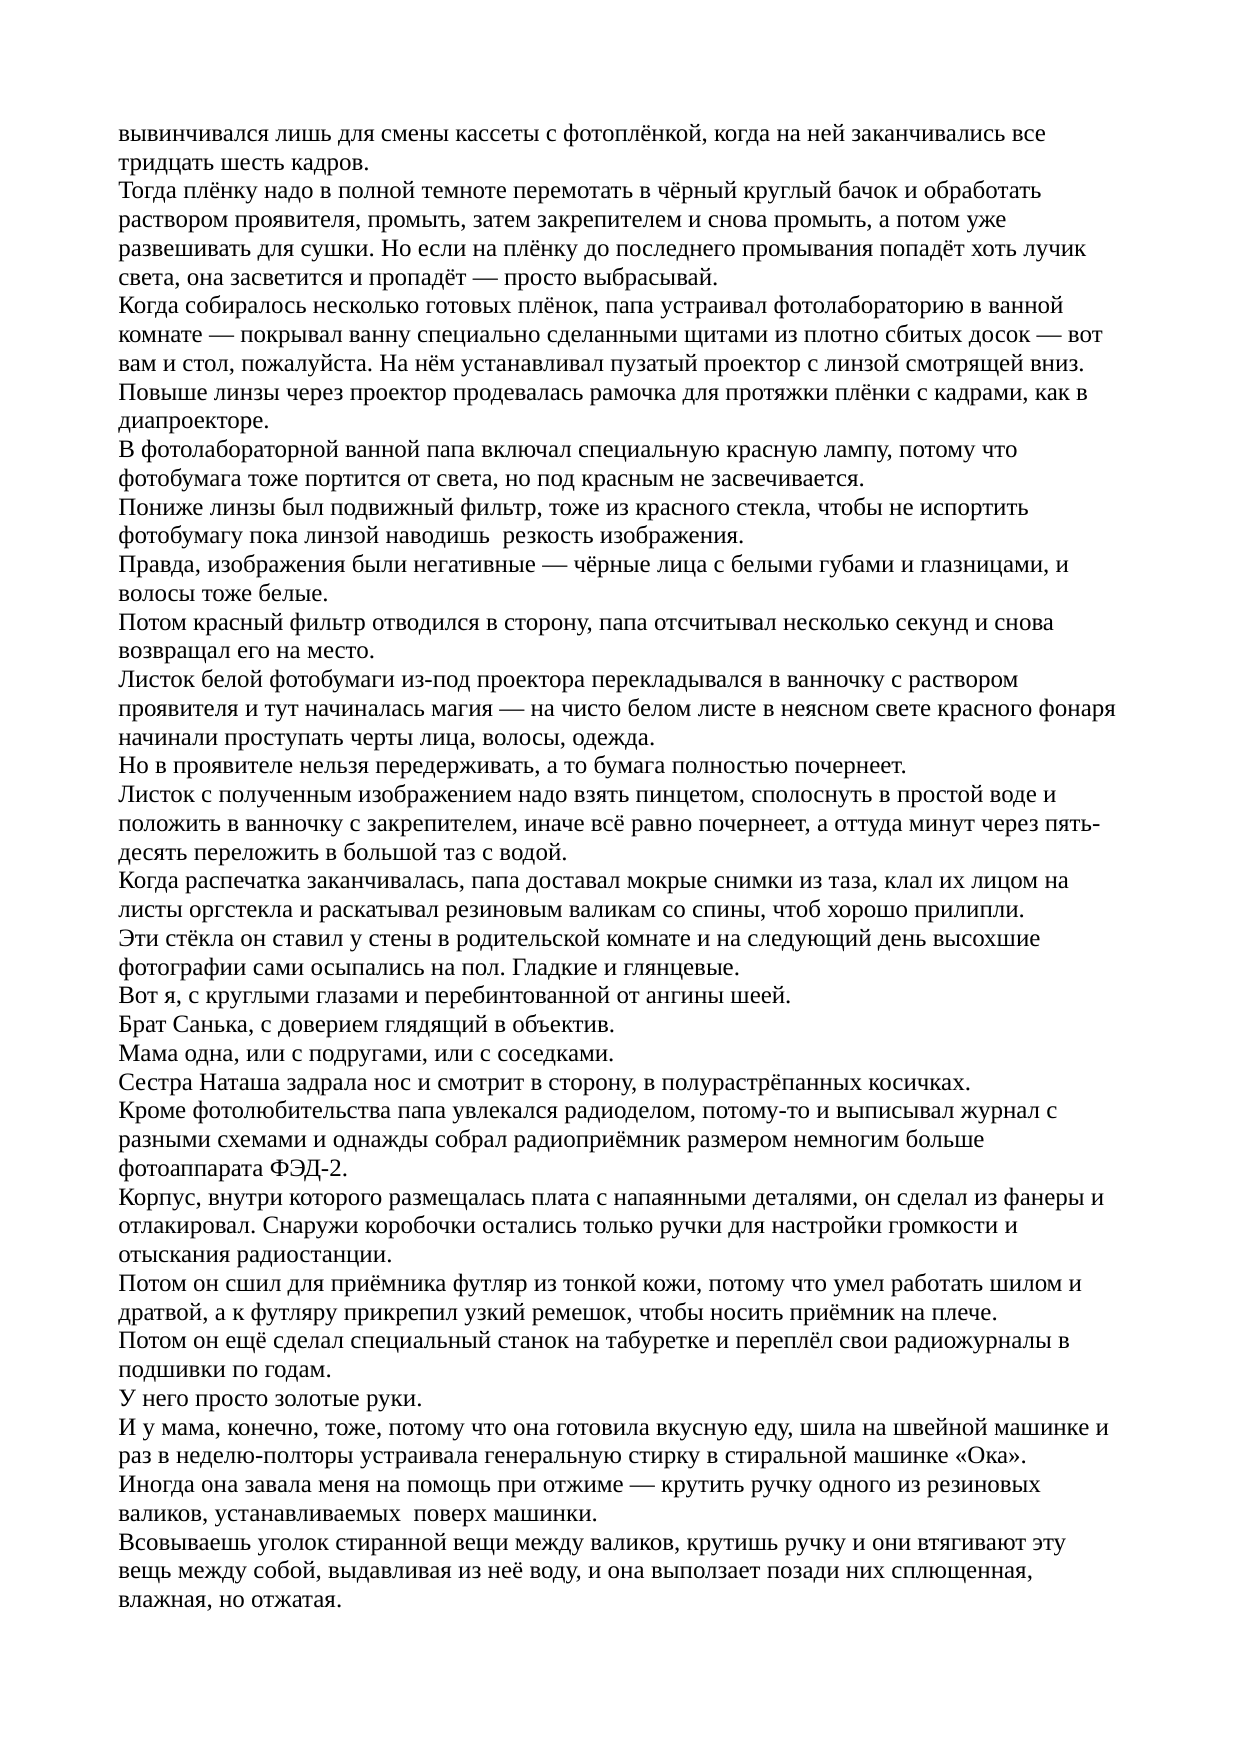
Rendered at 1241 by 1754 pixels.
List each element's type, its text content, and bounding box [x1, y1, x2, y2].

text Листок с полученным изображением надо взять пинцетом, сполоснуть в простой воде и положить в ванночку с закрепителем, иначе всё равно почернеет, а оттуда минут через пять-десять переложить в большой таз с водой. [118, 779, 1122, 866]
text В фотолабораторной ванной папа включал специальную красную лампу, потому что фотобумага тоже портится от света, но под красным не засвечивается. [118, 434, 1122, 492]
text Мама одна, или с подругами, или с соседками. [118, 1038, 1122, 1067]
text Когда распечатка заканчивалась, папа доставал мокрые снимки из таза, клал их лицом на листы оргстекла и раскатывал резиновым валикам со спины, чтоб хорошо прилипли. [118, 866, 1122, 923]
text Сестра Наташа задрала нос и смотрит в сторону, в полурастрёпанных косичках. [118, 1067, 1122, 1096]
text Брат Санька, с доверием глядящий в объектив. [118, 1009, 1122, 1038]
text Повыше линзы через проектор продевалась рамочка для протяжки плёнки с кадрами, как в диапроекторе. [118, 377, 1122, 434]
text Кроме фотолюбительства папа увлекался радиоделом, потому-то и выписывал журнал с разными схемами и однажды собрал радиоприёмник размером немногим больше фотоаппарата ФЭД-2. [118, 1096, 1122, 1182]
text Иногда она завала меня на помощь при отжиме — крутить ручку одного из резиновых валиков, устанавливаемых поверх машинки. [118, 1469, 1122, 1527]
text вывинчивался лишь для смены кассеты с фотоплёнкой, когда на ней заканчивались все тридцать шесть кадров. [118, 118, 1122, 176]
text Тогда плёнку надо в полной темноте перемотать в чёрный круглый бачок и обработать раствором проявителя, промыть, затем закрепителем и снова промыть, а потом уже развешивать для сушки. Но если на плёнку до последнего промывания попадёт хоть лучик света, она засветится и пропадёт — просто выбрасывай. [118, 176, 1122, 291]
text Всовываешь уголок стиранной вещи между валиков, крутишь ручку и они втягивают эту вещь между собой, выдавливая из неё воду, и она выползает позади них сплющенная, влажная, но отжатая. [118, 1527, 1122, 1613]
text И у мама, конечно, тоже, потому что она готовила вкусную еду, шила на швейной машинке и раз в неделю-полторы устраивала генеральную стирку в стиральной машинке «Ока». [118, 1412, 1122, 1469]
text Эти стёкла он ставил у стены в родительской комнате и на следующий день высохшие фотографии сами осыпались на пол. Гладкие и глянцевые. [118, 923, 1122, 981]
text Правда, изображения были негативные — чёрные лица с белыми губами и глазницами, и волосы тоже белые. [118, 549, 1122, 607]
text У него просто золотые руки. [118, 1383, 1122, 1412]
text Но в проявителе нельзя передерживать, а то бумага полностью почернеет. [118, 751, 1122, 779]
text Когда собиралось несколько готовых плёнок, папа устраивал фотолабораторию в ванной комнате — покрывал ванну специально сделанными щитами из плотно сбитых досок — вот вам и стол, пожалуйста. На нём устанавливал пузатый проектор с линзой смотрящей вниз. [118, 291, 1122, 377]
text Потом красный фильтр отводился в сторону, папа отсчитывал несколько секунд и снова возвращал его на место. [118, 607, 1122, 664]
text Потом он сшил для приёмника футляр из тонкой кожи, потому что умел работать шилом и дратвой, а к футляру прикрепил узкий ремешок, чтобы носить приёмник на плече. [118, 1268, 1122, 1326]
text Вот я, с круглыми глазами и перебинтованной от ангины шеей. [118, 981, 1122, 1009]
text Корпус, внутри которого размещалась плата с напаянными деталями, он сделал из фанеры и отлакировал. Снаружи коробочки остались только ручки для настройки громкости и отыскания радиостанции. [118, 1182, 1122, 1268]
text Листок белой фотобумаги из-под проектора перекладывался в ванночку с раствором проявителя и тут начиналась магия — на чисто белом листе в неясном свете красного фонаря начинали проступать черты лица, волосы, одежда. [118, 664, 1122, 751]
text Потом он ещё сделал специальный станок на табуретке и переплёл свои радиожурналы в подшивки по годам. [118, 1326, 1122, 1383]
text Пониже линзы был подвижный фильтр, тоже из красного стекла, чтобы не испортить фотобумагу пока линзой наводишь резкость изображения. [118, 492, 1122, 549]
